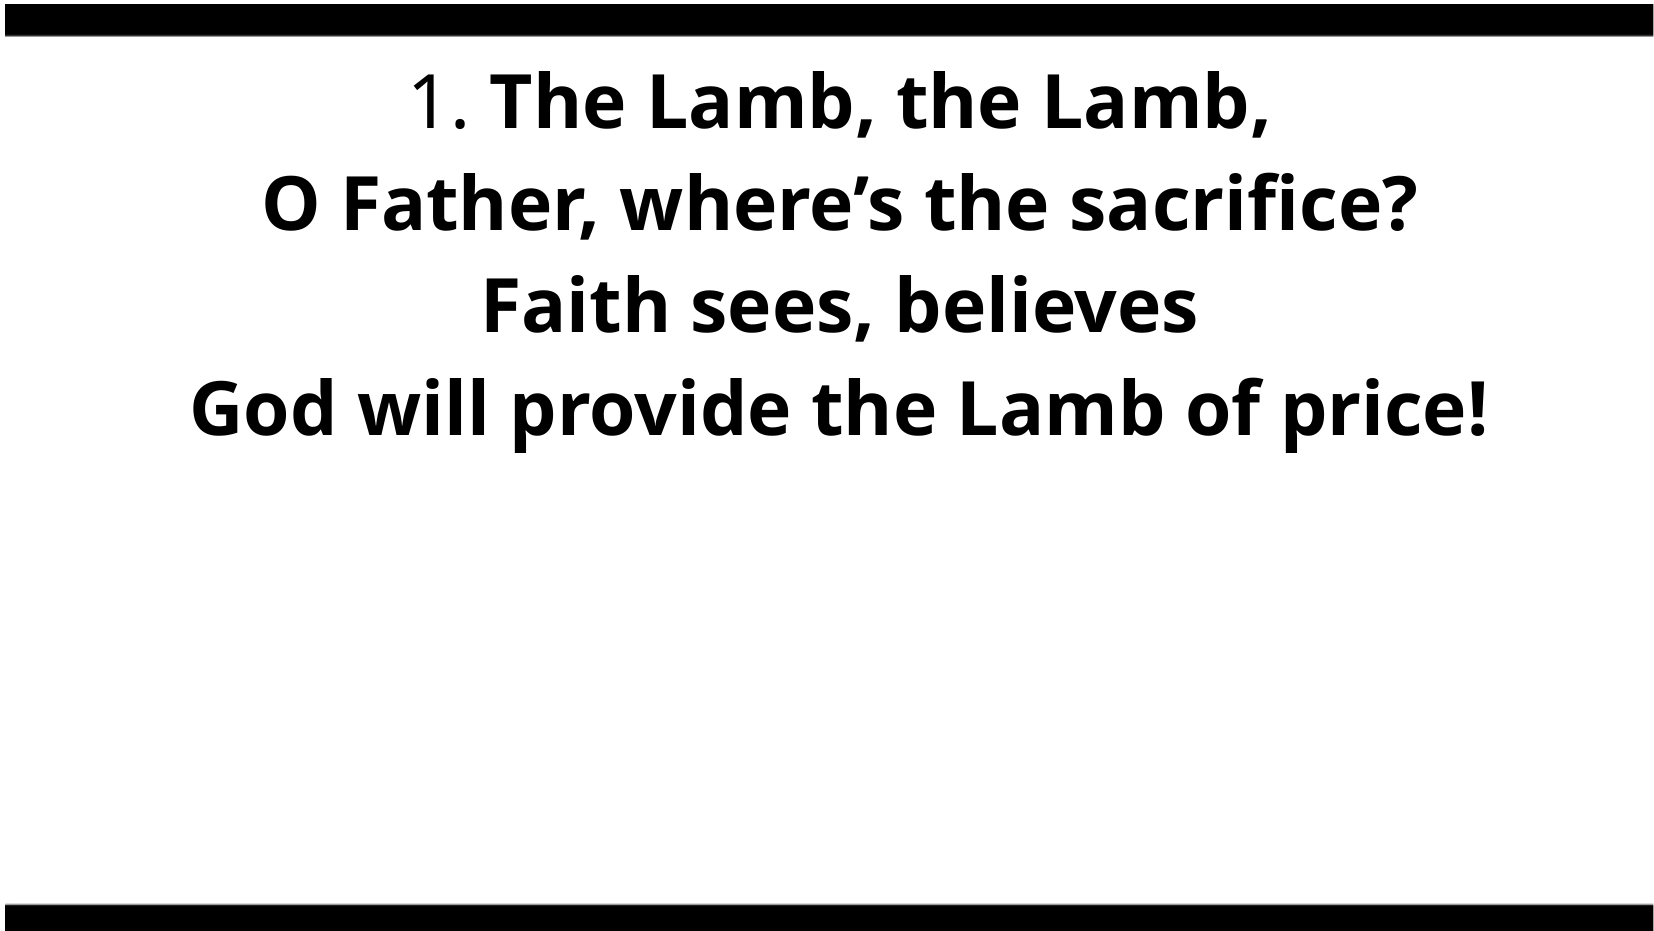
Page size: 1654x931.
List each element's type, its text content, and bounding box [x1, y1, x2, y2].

picture [5, 4, 1654, 931]
text_box 1. The Lamb, the Lamb, O Father, where’s the sacrifice? Faith sees, believes God will provide the Lamb of price! [60, 40, 1621, 455]
